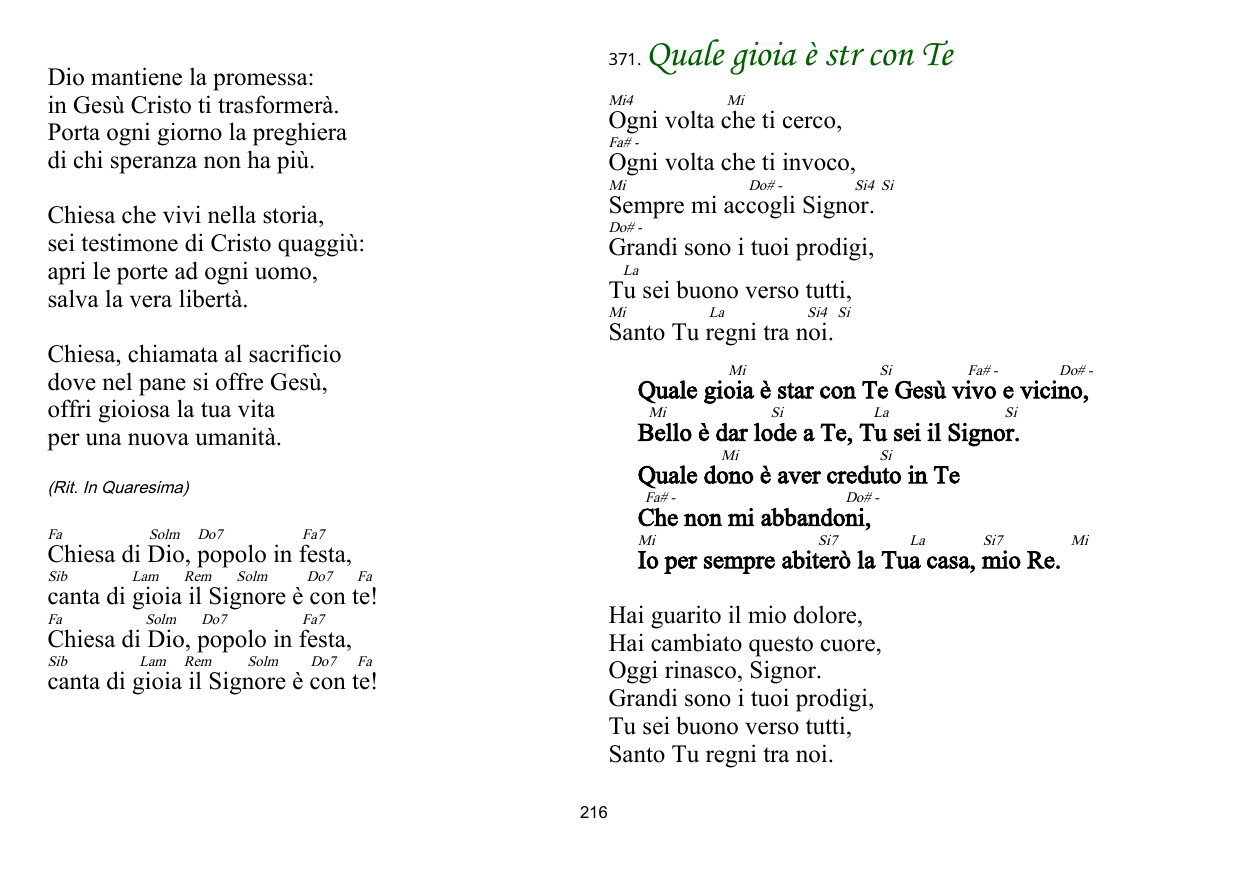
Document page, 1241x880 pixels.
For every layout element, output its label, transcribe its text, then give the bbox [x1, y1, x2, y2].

text Sempre mi accogli Signor. [608, 191, 1140, 219]
text canta di gioia il Signore è con te! [47, 667, 579, 695]
text Chiesa di Dio, popolo in festa, [47, 540, 579, 568]
text Do# - [608, 219, 1140, 233]
text Quale dono è aver creduto in Te [638, 461, 1140, 488]
text Sib Lam Rem Solm Do7 Fa [47, 568, 579, 582]
text Ogni volta che ti invoco, [608, 148, 1140, 176]
text Mi Si Fa# - Do# - [638, 361, 1140, 376]
text (Rit. In Quaresima) [47, 479, 579, 497]
text Quale gioia è star con Te Gesù vivo e vicino, [638, 376, 1140, 403]
text Chiesa che vivi nella storia, [47, 202, 579, 229]
text Hai guarito il mio dolore, [608, 601, 1140, 629]
text Oggi rinasco, Signor. [608, 657, 1140, 684]
text Grandi sono i tuoi prodigi, [608, 233, 1140, 261]
text Bello è dar lode a Te, Tu sei il Signor. [638, 418, 1140, 446]
text Mi Si La Si [638, 403, 1140, 418]
text sei testimone di Cristo quaggiù: [47, 229, 579, 257]
text Io per sempre abiterò la Tua casa, mio Re. [638, 546, 1140, 573]
text Chiesa, chiamata al sacrificio [47, 340, 579, 368]
text Santo Tu regni tra noi. [608, 318, 1140, 346]
text Grandi sono i tuoi prodigi, [608, 684, 1140, 712]
text apri le porte ad ogni uomo, [47, 257, 579, 285]
text Mi4 Mi [608, 91, 1140, 106]
text Chiesa di Dio, popolo in festa, [47, 625, 579, 653]
text Porta ogni giorno la preghiera [47, 118, 579, 146]
text Hai cambiato questo cuore, [608, 629, 1140, 657]
text Santo Tu regni tra noi. [608, 740, 1140, 767]
text in Gesù Cristo ti trasformerà. [47, 91, 579, 118]
text Tu sei buono verso tutti, [608, 712, 1140, 740]
text Mi Si [638, 446, 1140, 461]
text Tu sei buono verso tutti, [608, 276, 1140, 304]
text Fa Solm Do7 Fa7 [47, 610, 579, 625]
text offri gioiosa la tua vita [47, 396, 579, 423]
text Fa# - Do# - [638, 488, 1140, 503]
text di chi speranza non ha più. [47, 146, 579, 174]
text 371. Quale gioia è str con Te [608, 35, 1140, 76]
text dove nel pane si offre Gesù, [47, 368, 579, 396]
text Mi Si7 La Si7 Mi [638, 531, 1140, 546]
text canta di gioia il Signore è con te! [47, 582, 579, 610]
text Sib Lam Rem Solm Do7 Fa [47, 653, 579, 667]
text Fa Solm Do7 Fa7 [47, 525, 579, 540]
text salva la vera libertà. [47, 285, 579, 312]
text Dio mantiene la promessa: [47, 63, 579, 91]
text Mi La Si4 Si [608, 304, 1140, 318]
text Fa# - [608, 134, 1140, 148]
text per una nuova umanità. [47, 423, 579, 451]
text Mi Do# - Si4 Si [608, 176, 1140, 191]
text Che non mi abbandoni, [638, 503, 1140, 531]
text Ogni volta che ti cerco, [608, 106, 1140, 134]
text La [608, 261, 1140, 276]
